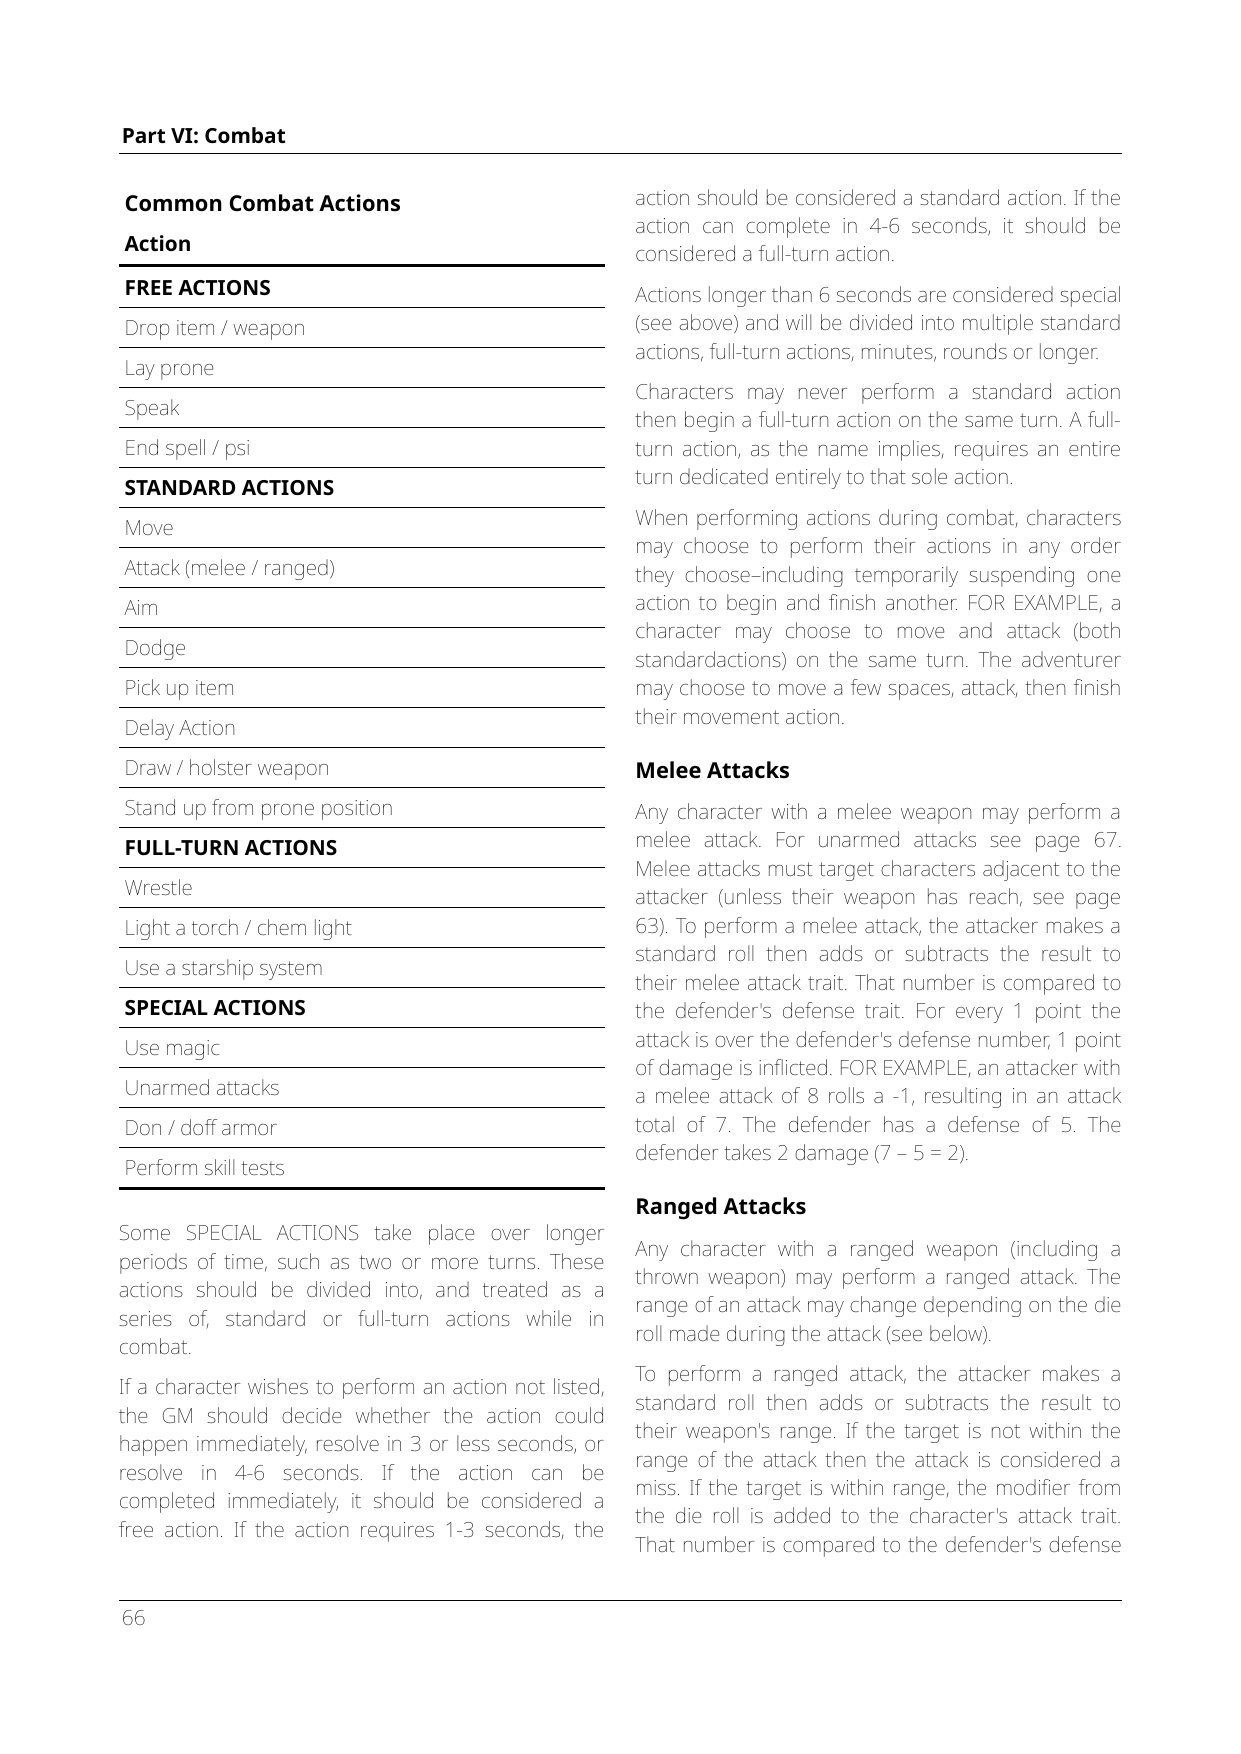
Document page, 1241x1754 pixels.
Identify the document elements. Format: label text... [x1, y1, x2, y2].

subtitle Ranged Attacks [635, 1191, 1122, 1221]
table_cell Light a torch / chem light [119, 908, 605, 947]
table_cell Draw / holster weapon [119, 748, 605, 787]
table_cell Attack (melee / ranged) [119, 548, 605, 587]
table_cell Action [119, 224, 605, 264]
text Actions longer than 6 seconds are considered special (see above) and will be divided into multiple standard actions, full-turn actions, minutes, rounds or longer. [635, 280, 1122, 365]
table_cell End spell / psi [119, 428, 605, 467]
table_cell Wrestle [119, 868, 605, 907]
table_header Common Combat Actions [119, 183, 605, 224]
table_cell Use a starship system [119, 948, 605, 987]
text action should be considered a standard action. If the action can complete in 4-6 seconds, it should be considered a full-turn action. [635, 183, 1122, 268]
table_cell Don / doff armor [119, 1108, 605, 1147]
table_cell FULL-TURN ACTIONS [119, 828, 605, 867]
table_cell Delay Action [119, 708, 605, 747]
table_cell Move [119, 508, 605, 547]
text To perform a ranged attack, the attacker makes a standard roll then adds or subtracts the result to their weapon's range. If the target is not within the range of the attack then the attack is considered a miss. If the target is within range, the modifier from the die roll is added to the character's attack trait. That number is compared to the defender's defense [635, 1359, 1122, 1558]
table_cell STANDARD ACTIONS [119, 468, 605, 507]
text Any character with a melee weapon may perform a melee attack. For unarmed attacks see page 65. Melee attacks must target characters adjacent to the attacker (unless their weapon has reach, see page 43). To perform a melee attack, the attacker makes a standard roll then adds or subtracts the result to their melee attack trait. That number is compared to the defender's defense trait. For every 1 point the attack is over the defender's defense number, 1 point of damage is inflicted. FOR EXAMPLE, an attacker with a melee attack of 8 rolls a -1, resulting in an attack total of 7. The defender has a defense of 5. The defender takes 2 damage (7 – 5 = 2). [635, 797, 1122, 1167]
subtitle Melee Attacks [635, 755, 1122, 785]
table_cell Unarmed attacks [119, 1068, 605, 1107]
table_cell Lay prone [119, 348, 605, 387]
table_cell Use magic [119, 1028, 605, 1067]
table_cell Stand up from prone position [119, 788, 605, 827]
text When performing actions during combat, characters may choose to perform their actions in any order they choose–including temporarily suspending one action to begin and finish another. FOR EXAMPLE, a character may choose to move and attack (both standardactions) on the same turn. The adventurer may choose to move a few spaces, attack, then finish their movement action. [635, 503, 1122, 730]
table_cell Speak [119, 388, 605, 427]
table_cell SPECIAL ACTIONS [119, 988, 605, 1027]
table_cell FREE ACTIONS [119, 267, 605, 307]
table_cell Drop item / weapon [119, 308, 605, 347]
table_cell Pick up item [119, 668, 605, 707]
text If a character wishes to perform an action not listed, the GM should decide whether the action could happen immediately, resolve in 3 or less seconds, or resolve in 4-6 seconds. If the action can be completed immediately, it should be considered a free action. If the action requires 1-3 seconds, the [118, 1372, 605, 1543]
table_cell Perform skill tests [119, 1148, 605, 1187]
text Any character with a ranged weapon (including a thrown weapon) may perform a ranged attack. The range of an attack may change depending on the die roll made during the attack (see below). [635, 1234, 1122, 1347]
text Characters may never perform a standard action then begin a full-turn action on the same turn. A full-turn action, as the name implies, requires an entire turn dedicated entirely to that sole action. [635, 377, 1122, 491]
table_cell Aim [119, 588, 605, 627]
text Some SPECIAL ACTIONS take place over longer periods of time, such as two or more turns. These actions should be divided into, and treated as a series of, standard or full-turn actions while in combat. [118, 1190, 605, 1361]
table_cell Dodge [119, 628, 605, 667]
